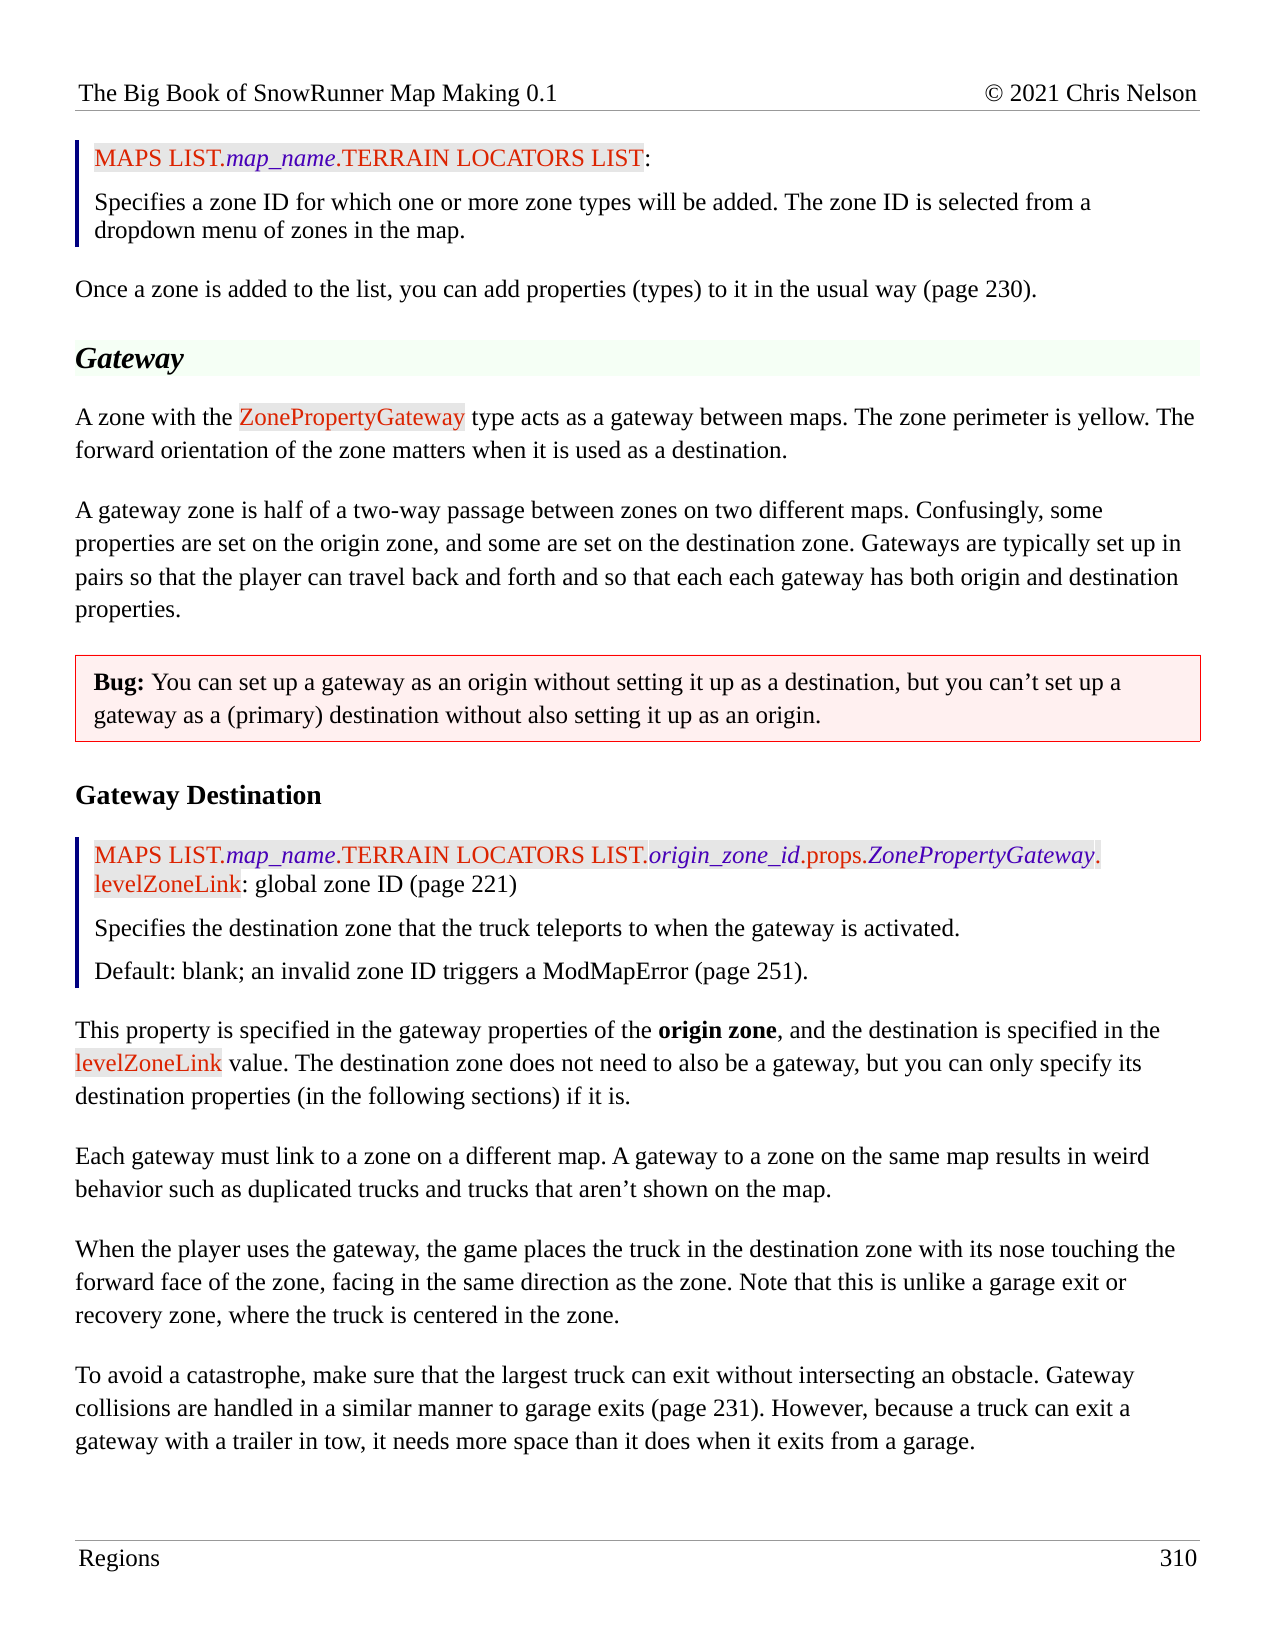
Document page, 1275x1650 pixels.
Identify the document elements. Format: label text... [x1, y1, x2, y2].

list You can set up a gateway as an origin without setting it up as a destination, but you can’t set up a gateway as a (primary) destination without also setting it up as an origin. [76, 656, 1200, 741]
text Each gateway must link to a zone on a different map. A gateway to a zone on the same map results in weird behavior such as duplicated trucks and trucks that aren’t shown on the map. [75, 1141, 1200, 1203]
text This property is specified in the gateway properties of the origin zone, and the destination is specified in the levelZoneLink value. The destination zone does not need to also be a gateway, but you can only specify its destination properties (in the following sections) if it is. [75, 1015, 1200, 1110]
text MAPS LIST.map_name.TERRAIN LOCATORS LIST: ➕ [79, 140, 1200, 172]
subtitle Gateway Destination [75, 778, 1200, 810]
text MAPS LIST.map_name.TERRAIN LOCATORS LIST.origin_zone_id.props.ZonePropertyGateway. levelZoneLink: global zone ID (page 221) [79, 837, 1200, 898]
subtitle Gateway [75, 340, 1200, 376]
text When the player uses the gateway, the game places the truck in the destination zone with its nose touching the forward face of the zone, facing in the same direction as the zone. Note that this is unlike a garage exit or recovery zone, where the truck is centered in the zone. [75, 1234, 1200, 1329]
text To avoid a catastrophe, make sure that the largest truck can exit without intersecting an obstacle. Gateway collisions are handled in a similar manner to garage exits (page 231). However, because a truck can exit a gateway with a trailer in tow, it needs more space than it does when it exits from a garage. [75, 1360, 1200, 1455]
text Specifies a zone ID for which one or more zone types will be added. The zone ID is selected from a dropdown menu of zones in the map. [79, 184, 1200, 247]
text Default: blank; an invalid zone ID triggers a ModMapError (page 251). [79, 953, 1200, 988]
text Once a zone is added to the list, you can add properties (types) to it in the usual way (page 230). [75, 274, 1200, 303]
text A gateway zone is half of a two-way passage between zones on two different maps. Confusingly, some properties are set on the origin zone, and some are set on the destination zone. Gateways are typically set up in pairs so that the player can travel back and forth and so that each each gateway has both origin and destination properties. [75, 496, 1200, 623]
text Specifies the destination zone that the truck teleports to when the gateway is activated. [79, 909, 1200, 941]
text A zone with the ZonePropertyGateway type acts as a gateway between maps. The zone perimeter is yellow. The forward orientation of the zone matters when it is used as a destination. [75, 402, 1200, 464]
